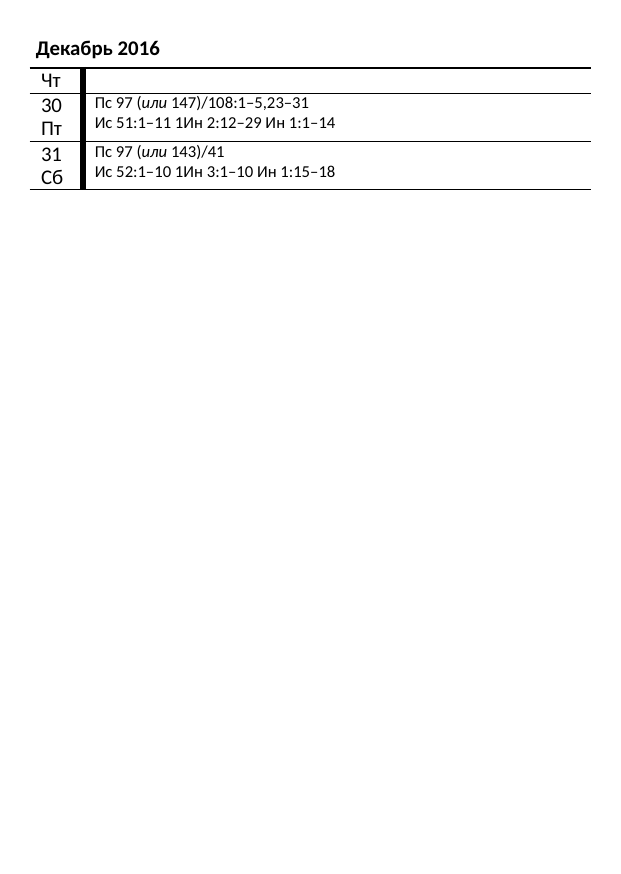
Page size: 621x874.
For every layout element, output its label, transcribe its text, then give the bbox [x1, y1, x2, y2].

table_cell Пс 97 (или 147)/108:1–5,23–31 Ис 51:1–11 1Ин 2:12–29 Ин 1:1–14 [86, 94, 591, 141]
table_cell [86, 69, 591, 92]
table_cell Чт [30, 69, 80, 92]
table_header Декабрь 2016 [30, 30, 591, 67]
table_cell 30 Пт [30, 94, 80, 141]
table_cell Пс 97 (или 143)/41 Ис 52:1–10 1Ин 3:1–10 Ин 1:15–18 [86, 142, 591, 189]
table_cell 31 Сб [30, 142, 80, 189]
